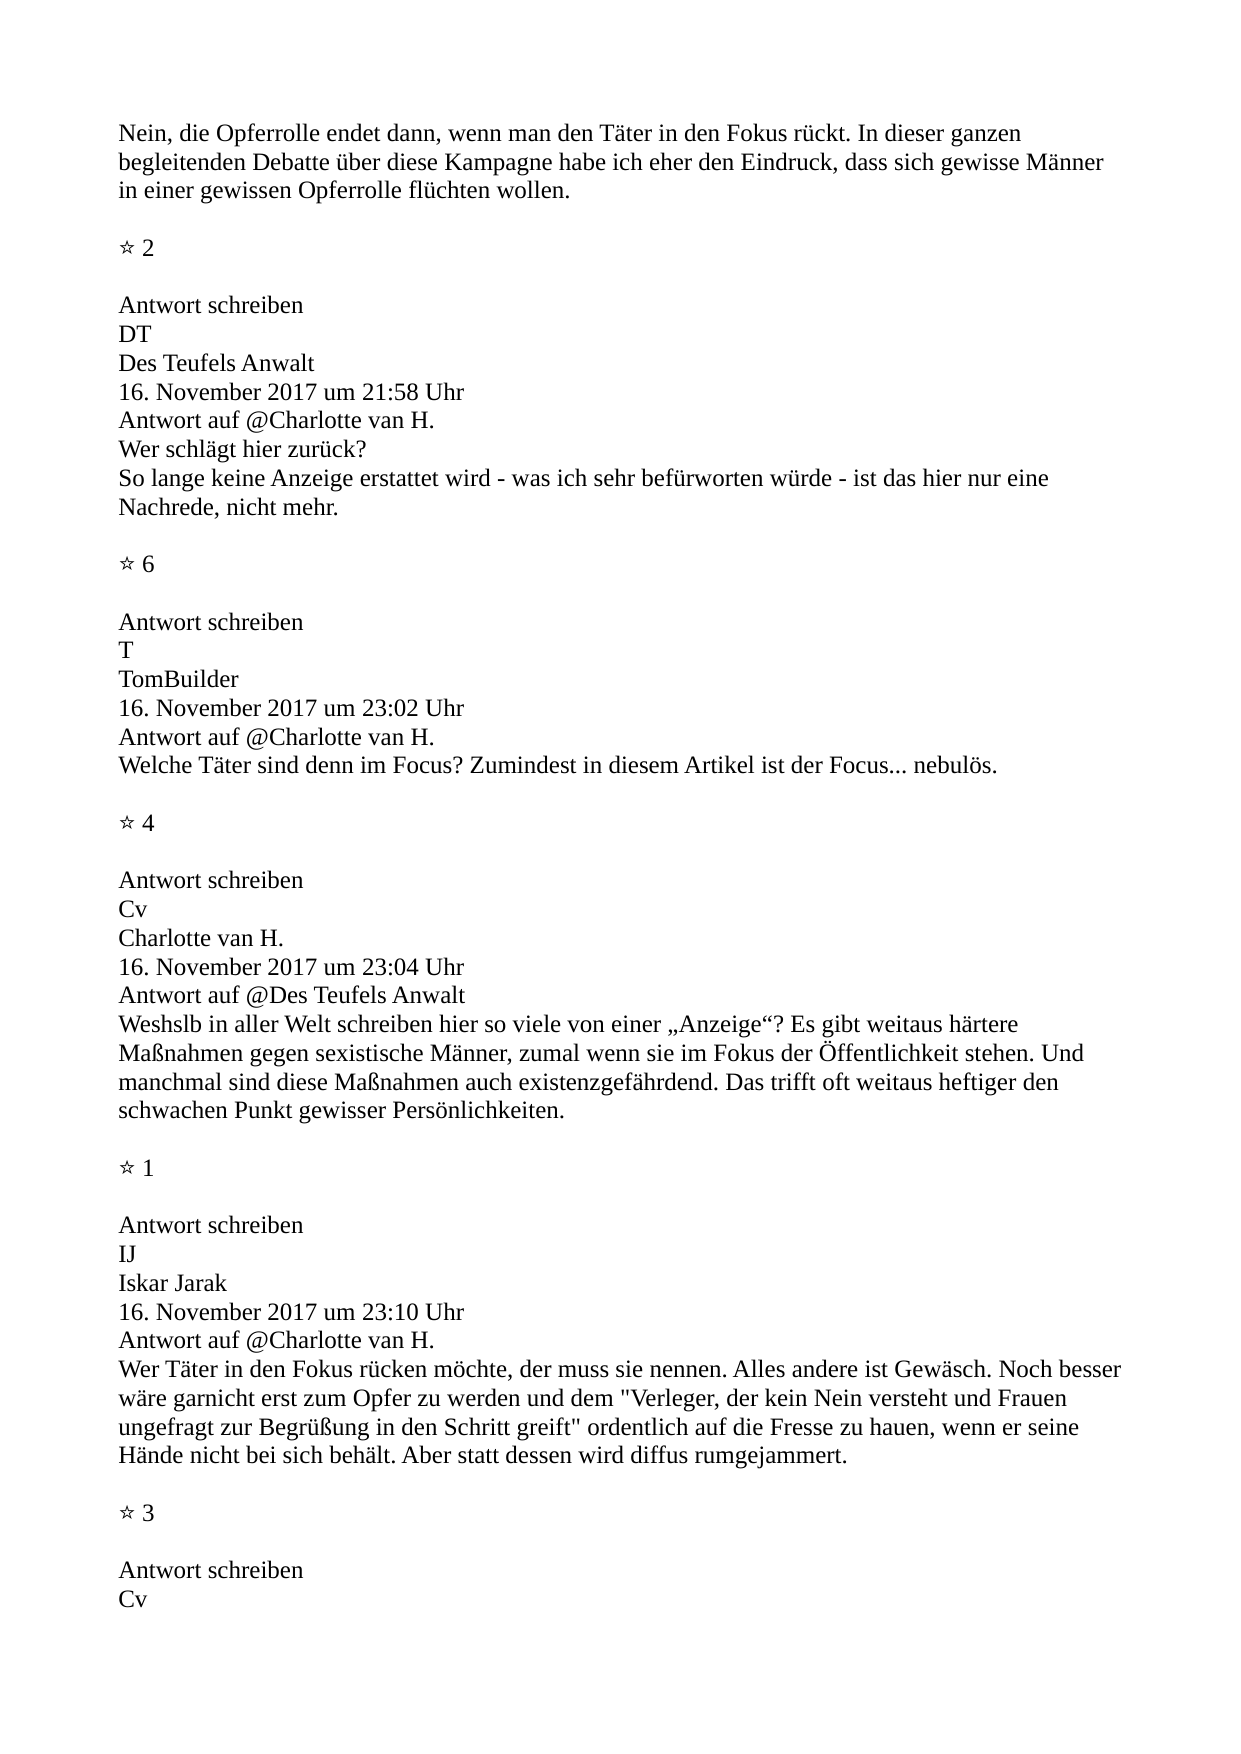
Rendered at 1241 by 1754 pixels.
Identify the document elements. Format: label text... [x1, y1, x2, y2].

text Antwort schreiben [118, 1556, 1122, 1584]
text T [118, 636, 1122, 664]
text Des Teufels Anwalt [118, 348, 1122, 377]
text 16. November 2017 um 23:02 Uhr [118, 693, 1122, 722]
text So lange keine Anzeige erstattet wird - was ich sehr befürworten würde - ist das hier nur eine Nachrede, nicht mehr. [118, 463, 1122, 521]
text Cv [118, 894, 1122, 923]
text ⭐️ 1 [118, 1153, 1122, 1182]
text ⭐️ 4 [118, 808, 1122, 837]
text Nein, die Opferrolle endet dann, wenn man den Täter in den Fokus rückt. In dieser ganzen begleitenden Debatte über diese Kampagne habe ich eher den Eindruck, dass sich gewisse Männer in einer gewissen Opferrolle flüchten wollen. [118, 118, 1122, 204]
text Charlotte van H. [118, 923, 1122, 952]
text 16. November 2017 um 21:58 Uhr [118, 377, 1122, 406]
text Antwort schreiben [118, 1211, 1122, 1239]
text Antwort auf @Charlotte van H. [118, 1326, 1122, 1354]
text Welche Täter sind denn im Focus? Zumindest in diesem Artikel ist der Focus... nebulös. [118, 751, 1122, 779]
text Wer schlägt hier zurück? [118, 434, 1122, 463]
text Antwort auf @Charlotte van H. [118, 406, 1122, 434]
text Weshslb in aller Welt schreiben hier so viele von einer „Anzeige“? Es gibt weitaus härtere Maßnahmen gegen sexistische Männer, zumal wenn sie im Fokus der Öffentlichkeit stehen. Und manchmal sind diese Maßnahmen auch existenzgefährdend. Das trifft oft weitaus heftiger den schwachen Punkt gewisser Persönlichkeiten. [118, 1009, 1122, 1124]
text Iskar Jarak [118, 1268, 1122, 1297]
text 16. November 2017 um 23:04 Uhr [118, 952, 1122, 981]
text DT [118, 319, 1122, 348]
text Cv [118, 1584, 1122, 1613]
text Antwort auf @Charlotte van H. [118, 722, 1122, 751]
text 16. November 2017 um 23:10 Uhr [118, 1297, 1122, 1326]
text ⭐️ 2 [118, 233, 1122, 262]
text Antwort schreiben [118, 866, 1122, 894]
text ⭐️ 6 [118, 549, 1122, 578]
text Antwort schreiben [118, 607, 1122, 636]
text Antwort auf @Des Teufels Anwalt [118, 981, 1122, 1009]
text Wer Täter in den Fokus rücken möchte, der muss sie nennen. Alles andere ist Gewäsch. Noch besser wäre garnicht erst zum Opfer zu werden und dem "Verleger, der kein Nein versteht und Frauen ungefragt zur Begrüßung in den Schritt greift" ordentlich auf die Fresse zu hauen, wenn er seine Hände nicht bei sich behält. Aber statt dessen wird diffus rumgejammert. [118, 1354, 1122, 1469]
text ⭐️ 3 [118, 1498, 1122, 1527]
text IJ [118, 1239, 1122, 1268]
text TomBuilder [118, 664, 1122, 693]
text Antwort schreiben [118, 291, 1122, 319]
